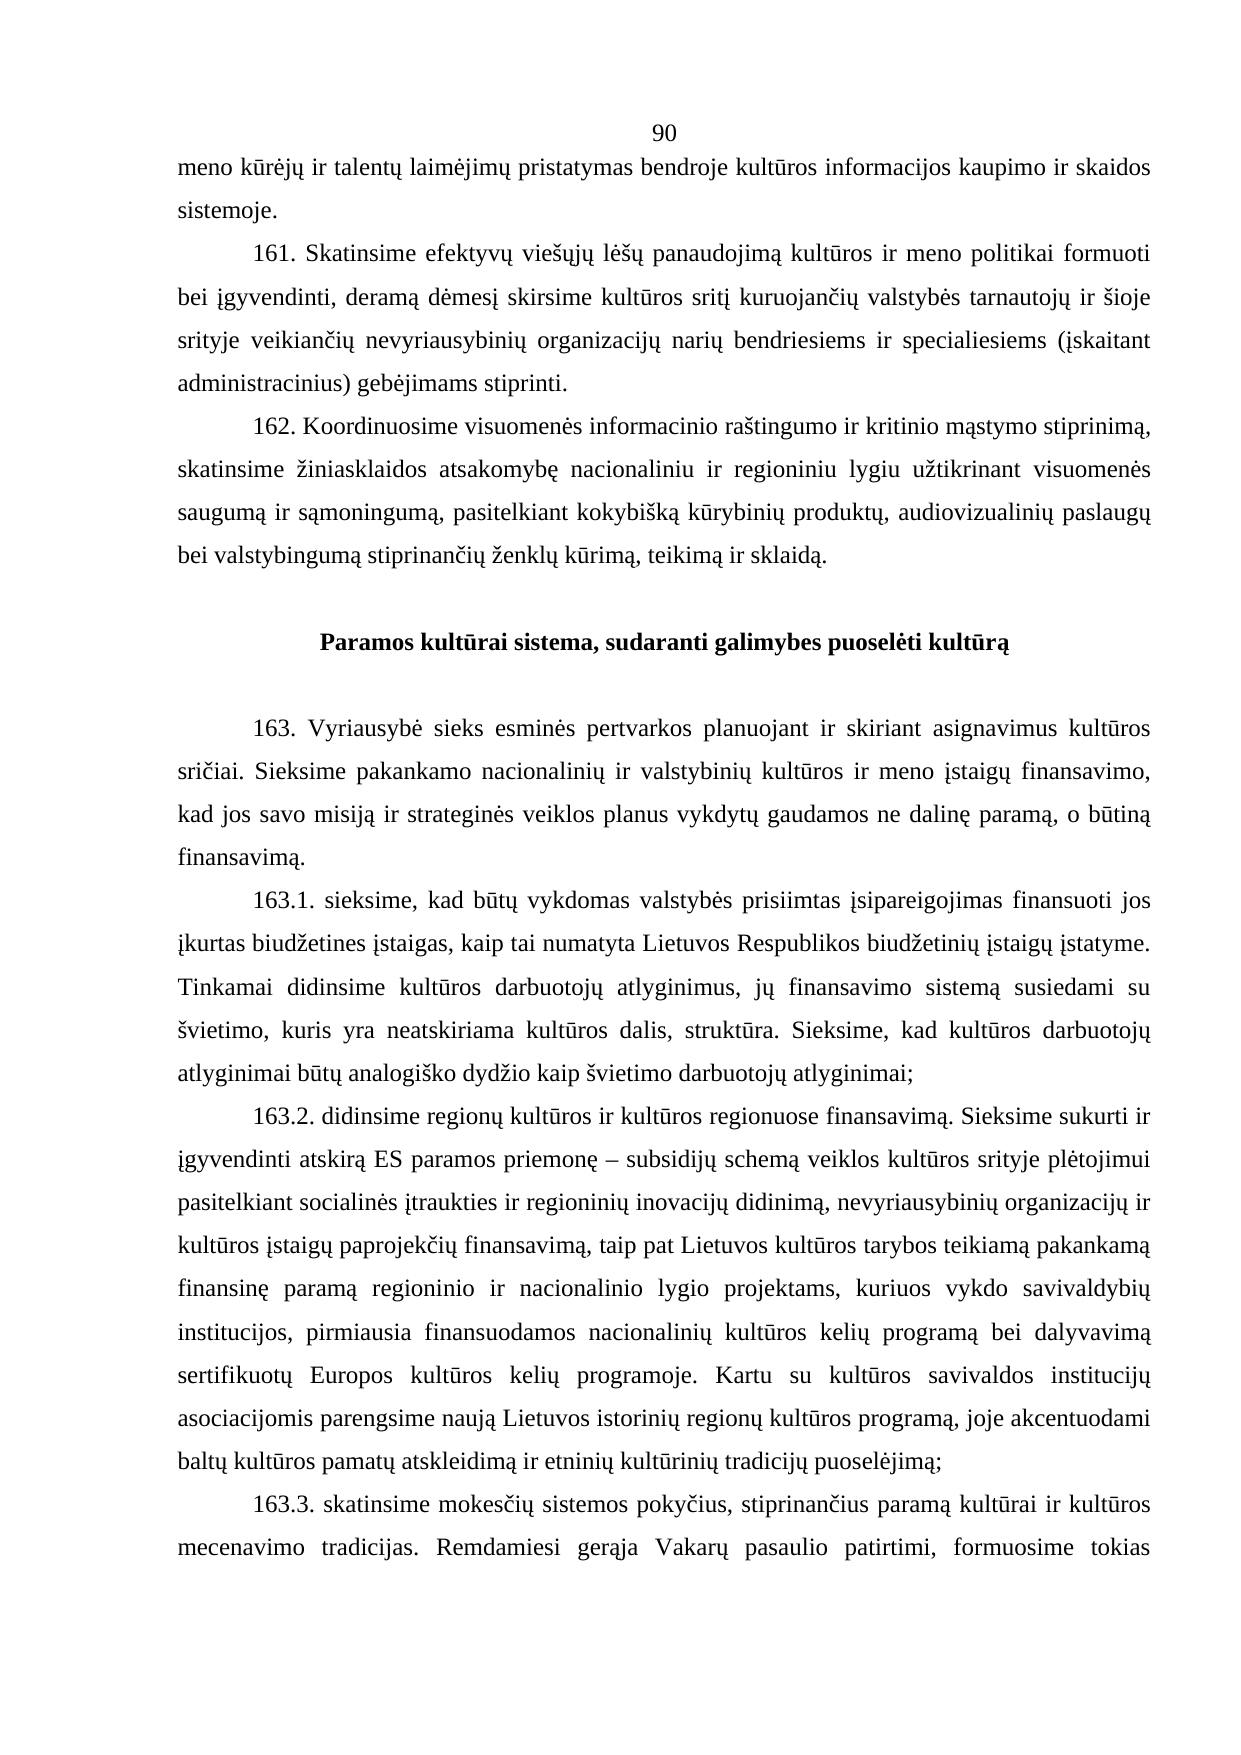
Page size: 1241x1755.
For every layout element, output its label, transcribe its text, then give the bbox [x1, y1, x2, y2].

text 163.3. skatinsime mokesčių sistemos pokyčius, stiprinančius paramą kultūrai ir kultūros mecenavimo tradicijas. Remdamiesi gerąja Vakarų pasaulio patirtimi, formuosime tokias [177, 1489, 1152, 1561]
text 163.2. didinsime regionų kultūros ir kultūros regionuose finansavimą. Sieksime sukurti ir įgyvendinti atskirą ES paramos priemonę – subsidijų schemą veiklos kultūros srityje plėtojimui pasitelkiant socialinės įtraukties ir regioninių inovacijų didinimą, nevyriausybinių organizacijų ir kultūros įstaigų paprojekčių finansavimą, taip pat Lietuvos kultūros tarybos teikiamą pakankamą finansinę paramą regioninio ir nacionalinio lygio projektams, kuriuos vykdo savivaldybių institucijos, pirmiausia finansuodamos nacionalinių kultūros kelių programą bei dalyvavimą sertifikuotų Europos kultūros kelių programoje. Kartu su kultūros savivaldos institucijų asociacijomis parengsime naują Lietuvos istorinių regionų kultūros programą, joje akcentuodami baltų kultūros pamatų atskleidimą ir etninių kultūrinių tradicijų puoselėjimą; [177, 1101, 1152, 1475]
text 162. Koordinuosime visuomenės informacinio raštingumo ir kritinio mąstymo stiprinimą, skatinsime žiniasklaidos atsakomybę nacionaliniu ir regioniniu lygiu užtikrinant visuomenės saugumą ir sąmoningumą, pasitelkiant kokybišką kūrybinių produktų, audiovizualinių paslaugų bei valstybingumą stiprinančių ženklų kūrimą, teikimą ir sklaidą. [177, 411, 1152, 569]
text 163.1. sieksime, kad būtų vykdomas valstybės prisiimtas įsipareigojimas finansuoti jos įkurtas biudžetines įstaigas, kaip tai numatyta Lietuvos Respublikos biudžetinių įstaigų įstatyme. Tinkamai didinsime kultūros darbuotojų atlyginimus, jų finansavimo sistemą susiedami su švietimo, kuris yra neatskiriama kultūros dalis, struktūra. Sieksime, kad kultūros darbuotojų atlyginimai būtų analogiško dydžio kaip švietimo darbuotojų atlyginimai; [177, 885, 1152, 1087]
text Paramos kultūrai sistema, sudaranti galimybes puoselėti kultūrą [177, 627, 1152, 655]
text meno kūrėjų ir talentų laimėjimų pristatymas bendroje kultūros informacijos kaupimo ir skaidos sistemoje. [177, 152, 1152, 224]
text 163. Vyriausybė sieks esminės pertvarkos planuojant ir skiriant asignavimus kultūros sričiai. Sieksime pakankamo nacionalinių ir valstybinių kultūros ir meno įstaigų finansavimo, kad jos savo misiją ir strateginės veiklos planus vykdytų gaudamos ne dalinę paramą, o būtiną finansavimą. [177, 713, 1152, 871]
text 161. Skatinsime efektyvų viešųjų lėšų panaudojimą kultūros ir meno politikai formuoti bei įgyvendinti, deramą dėmesį skirsime kultūros sritį kuruojančių valstybės tarnautojų ir šioje srityje veikiančių nevyriausybinių organizacijų narių bendriesiems ir specialiesiems (įskaitant administracinius) gebėjimams stiprinti. [177, 238, 1152, 397]
